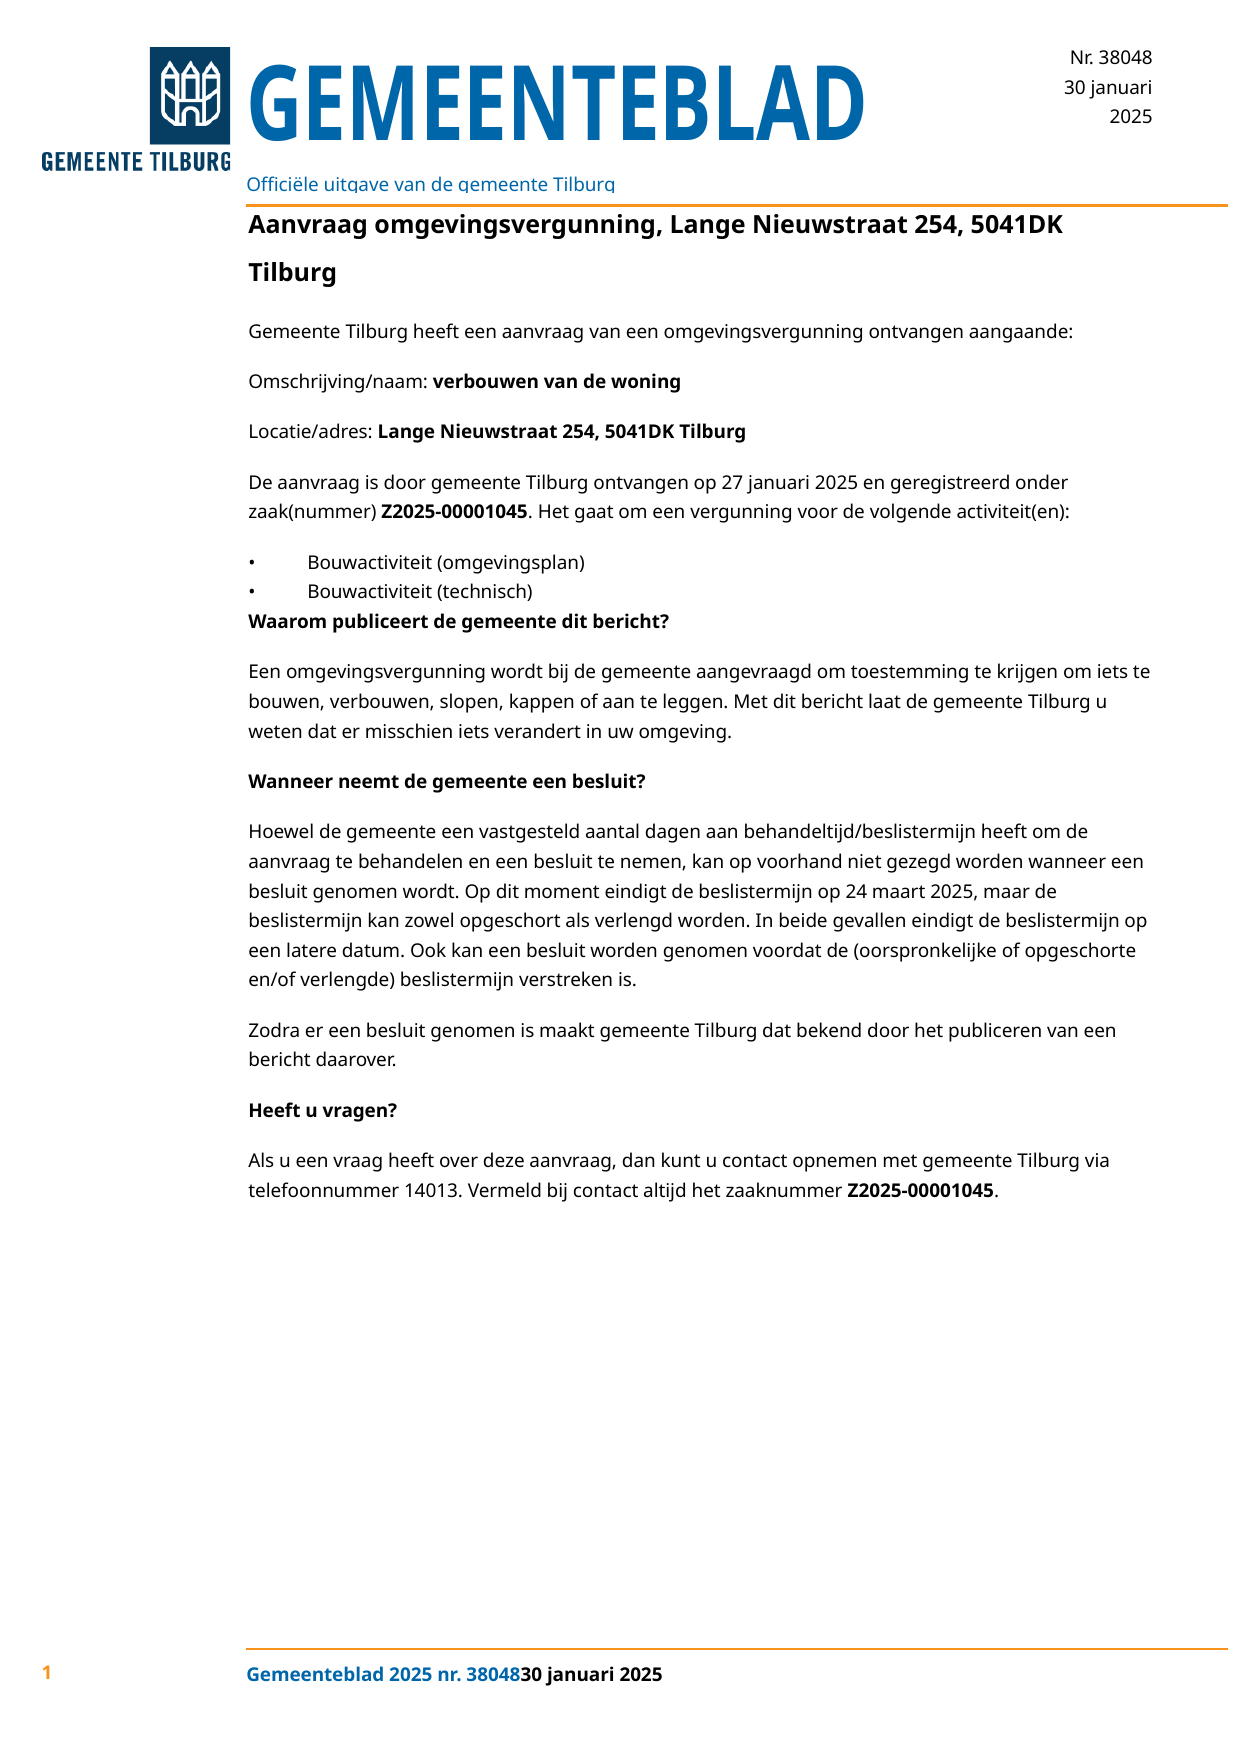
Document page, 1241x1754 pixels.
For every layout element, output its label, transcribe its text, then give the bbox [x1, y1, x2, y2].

text Locatie/adres: Lange Nieuwstraat 254, 5041DK Tilburg [248, 419, 1152, 444]
text Een omgevingsvergunning wordt bij de gemeente aangevraagd om toestemming te krijgen om iets te bouwen, verbouwen, slopen, kappen of aan te leggen. Met dit bericht laat de gemeente Tilburg u weten dat er misschien iets verandert in uw omgeving. [248, 659, 1152, 744]
text Waarom publiceert de gemeente dit bericht? [248, 608, 1152, 634]
picture [41, 47, 231, 172]
text Aanvraag omgevingsvergunning, Lange Nieuwstraat 254, 5041DK Tilburg [248, 207, 1152, 288]
text Heeft u vragen? [248, 1097, 1152, 1123]
text Als u een vraag heeft over deze aanvraag, dan kunt u contact opnemen met gemeente Tilburg via telefoonnummer 14013. Vermeld bij contact altijd het zaaknummer Z2025-00001045. [248, 1147, 1152, 1203]
list Bouwactiviteit (omgevingsplan) [248, 549, 1152, 575]
text Gemeente Tilburg heeft een aanvraag van een omgevingsvergunning ontvangen aangaande: [248, 318, 1152, 344]
list Bouwactiviteit (technisch) [248, 579, 1152, 604]
text De aanvraag is door gemeente Tilburg ontvangen op 27 januari 2025 en geregistreerd onder zaak(nummer) Z2025-00001045. Het gaat om een vergunning voor de volgende activiteit(en): [248, 469, 1152, 524]
text Wanneer neemt de gemeente een besluit? [248, 768, 1152, 794]
text Hoewel de gemeente een vastgesteld aantal dagen aan behandeltijd/beslistermijn heeft om de aanvraag te behandelen en een besluit te nemen, kan op voorhand niet gezegd worden wanneer een besluit genomen wordt. Op dit moment eindigt de beslistermijn op 24 maart 2025, maar de beslistermijn kan zowel opgeschort als verlengd worden. In beide gevallen eindigt de beslistermijn op een latere datum. Ook kan een besluit worden genomen voordat de (oorspronkelijke of opgeschorte en/of verlengde) beslistermijn verstreken is. [248, 819, 1152, 992]
text Omschrijving/naam: verbouwen van de woning [248, 368, 1152, 394]
text Zodra er een besluit genomen is maakt gemeente Tilburg dat bekend door het publiceren van een bericht daarover. [248, 1017, 1152, 1072]
